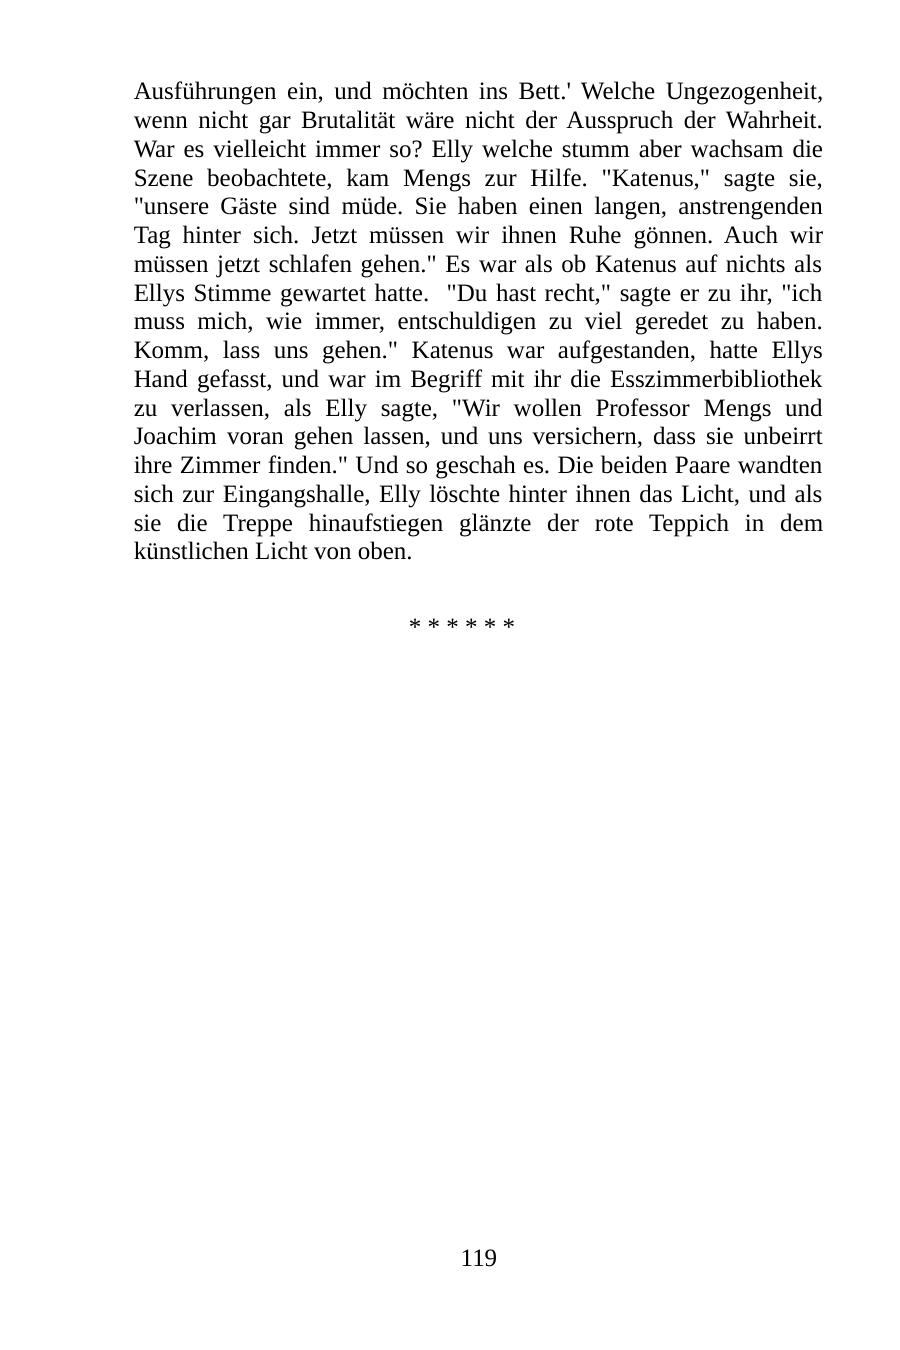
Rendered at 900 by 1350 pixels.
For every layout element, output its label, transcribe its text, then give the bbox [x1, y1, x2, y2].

text Ausführungen ein, und möchten ins Bett.' Welche Ungezogenheit, wenn nicht gar Brutalität wäre nicht der Ausspruch der Wahrheit. War es vielleicht immer so? Elly welche stumm aber wachsam die Szene beobachtete, kam Mengs zur Hilfe. "Katenus," sagte sie, "unsere Gäste sind müde. Sie haben einen langen, anstrengenden Tag hinter sich. Jetzt müssen wir ihnen Ruhe gönnen. Auch wir müssen jetzt schlafen gehen." Es war als ob Katenus auf nichts als Ellys Stimme gewartet hatte. "Du hast recht," sagte er zu ihr, "ich muss mich, wie immer, entschuldigen zu viel geredet zu haben. Komm, lass uns gehen." Katenus war aufgestanden, hatte Ellys Hand gefasst, und war im Begriff mit ihr die Esszimmerbibliothek zu verlassen, als Elly sagte, "Wir wollen Professor Mengs und Joachim voran gehen lassen, und uns versichern, dass sie unbeirrt ihre Zimmer finden." Und so geschah es. Die beiden Paare wandten sich zur Eingangshalle, Elly löschte hinter ihnen das Licht, und als sie die Treppe hinaufstiegen glänzte der rote Teppich in dem künstlichen Licht von oben. [133, 76, 823, 565]
text * * * * * * [133, 612, 823, 641]
